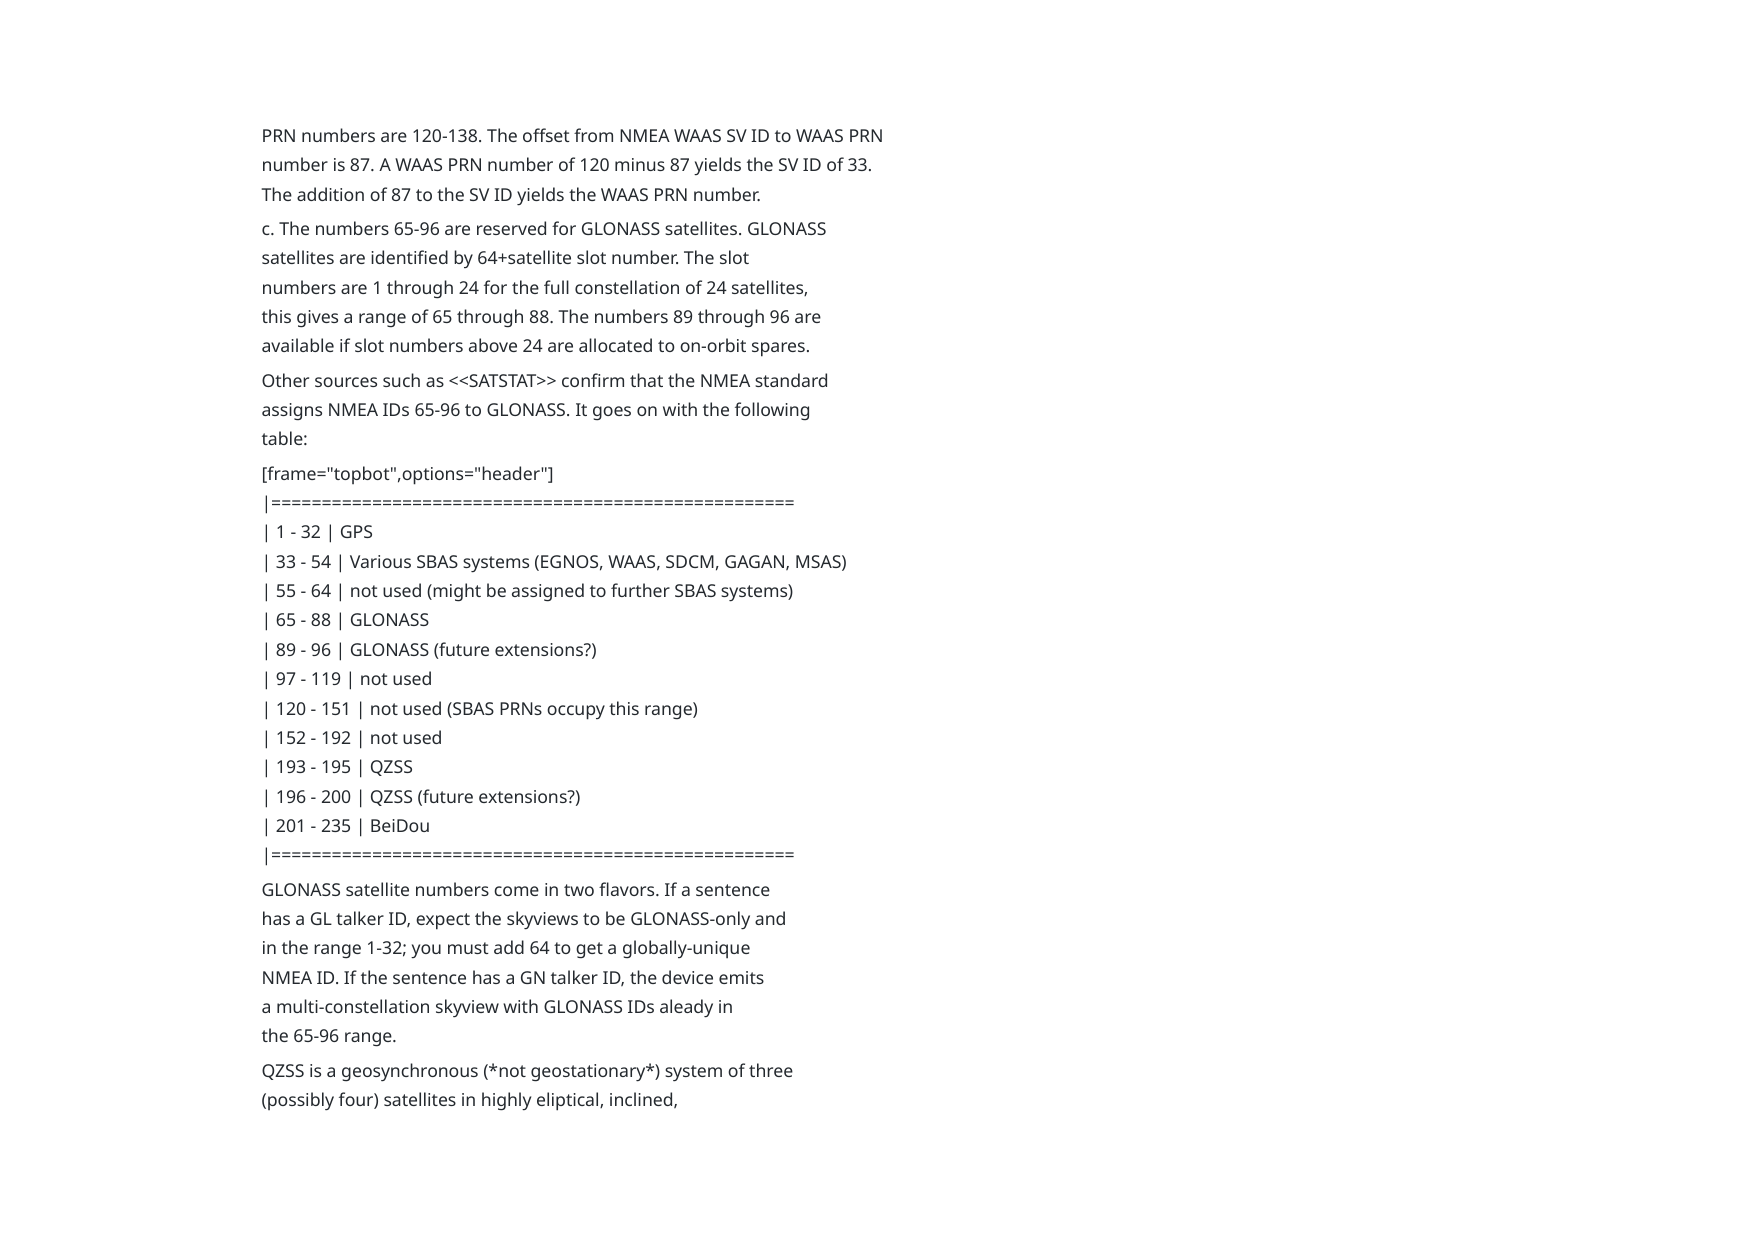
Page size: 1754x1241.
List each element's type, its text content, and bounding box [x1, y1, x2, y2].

table_cell [118, 808, 261, 837]
table_cell The addition of 87 to the SV ID yields the WAAS PRN number. [261, 177, 1636, 206]
table_cell assigns NMEA IDs 65-96 to GLONASS. It goes on with the following [261, 392, 1636, 421]
table_cell [261, 1048, 1636, 1053]
table_cell PRN numbers are 120-138. The offset from NMEA WAAS SV ID to WAAS PRN [261, 118, 1636, 147]
table_cell [frame="topbot",options="header"] [261, 456, 1636, 485]
table_cell [118, 867, 261, 872]
table_cell [118, 270, 261, 299]
table_cell [118, 779, 261, 808]
table_cell |==================================================== [261, 485, 1636, 514]
table_cell satellites are identified by 64+satellite slot number. The slot [261, 240, 1636, 270]
table_cell available if slot numbers above 24 are allocated to on-orbit spares. [261, 329, 1636, 358]
table_cell [118, 901, 261, 930]
table_cell [118, 872, 261, 901]
table_cell [118, 1053, 261, 1082]
table_cell [118, 1019, 261, 1048]
table_cell [118, 632, 261, 661]
table_cell | 33 - 54 | Various SBAS systems (EGNOS, WAAS, SDCM, GAGAN, MSAS) [261, 544, 1636, 573]
table_cell c. The numbers 65-96 are reserved for GLONASS satellites. GLONASS [261, 211, 1636, 240]
table_cell | 152 - 192 | not used [261, 720, 1636, 749]
table_cell [118, 118, 261, 147]
table_cell | 89 - 96 | GLONASS (future extensions?) [261, 632, 1636, 661]
table_cell [118, 691, 261, 720]
table_cell | 97 - 119 | not used [261, 661, 1636, 691]
table_cell [118, 573, 261, 602]
table_cell [118, 514, 261, 544]
table_cell [118, 177, 261, 206]
table_cell [261, 867, 1636, 872]
table_cell this gives a range of 65 through 88. The numbers 89 through 96 are [261, 299, 1636, 328]
table_cell | 193 - 195 | QZSS [261, 749, 1636, 779]
table_cell [118, 661, 261, 691]
table_cell table: [261, 421, 1636, 451]
table_cell [118, 456, 261, 485]
table_cell the 65-96 range. [261, 1019, 1636, 1048]
table_cell [118, 1048, 261, 1053]
table_cell numbers are 1 through 24 for the full constellation of 24 satellites, [261, 270, 1636, 299]
table_cell a multi-constellation skyview with GLONASS IDs aleady in [261, 989, 1636, 1018]
table_cell QZSS is a geosynchronous (*not geostationary*) system of three [261, 1053, 1636, 1082]
table_cell [118, 930, 261, 960]
table_cell [118, 206, 261, 211]
table_cell [118, 749, 261, 779]
table_cell [118, 392, 261, 421]
table_cell [118, 358, 261, 363]
table_cell [118, 148, 261, 177]
table_cell Other sources such as <<SATSTAT>> confirm that the NMEA standard [261, 363, 1636, 392]
table_cell [118, 720, 261, 749]
table_cell [118, 838, 261, 867]
table_cell [118, 451, 261, 456]
table_cell has a GL talker ID, expect the skyviews to be GLONASS-only and [261, 901, 1636, 930]
table_cell | 201 - 235 | BeiDou [261, 808, 1636, 837]
table_cell [118, 329, 261, 358]
table_cell [118, 1082, 261, 1111]
table_cell [261, 206, 1636, 211]
table_cell in the range 1-32; you must add 64 to get a globally-unique [261, 930, 1636, 960]
table_cell NMEA ID. If the sentence has a GN talker ID, the device emits [261, 960, 1636, 989]
table_cell [118, 421, 261, 451]
table_cell |==================================================== [261, 838, 1636, 867]
table_cell GLONASS satellite numbers come in two flavors. If a sentence [261, 872, 1636, 901]
table_cell [118, 299, 261, 328]
table_cell [118, 960, 261, 989]
table_cell | 55 - 64 | not used (might be assigned to further SBAS systems) [261, 573, 1636, 602]
table_cell [118, 240, 261, 270]
table_cell [118, 544, 261, 573]
table_cell (possibly four) satellites in highly eliptical, inclined, [261, 1082, 1636, 1111]
table_cell [261, 451, 1636, 456]
table_cell [118, 603, 261, 632]
table_cell [118, 363, 261, 392]
table_cell | 120 - 151 | not used (SBAS PRNs occupy this range) [261, 691, 1636, 720]
table_cell [118, 485, 261, 514]
table_cell | 1 - 32 | GPS [261, 514, 1636, 544]
table_cell | 65 - 88 | GLONASS [261, 603, 1636, 632]
table_cell | 196 - 200 | QZSS (future extensions?) [261, 779, 1636, 808]
table_cell [118, 211, 261, 240]
table_cell number is 87. A WAAS PRN number of 120 minus 87 yields the SV ID of 33. [261, 148, 1636, 177]
table_cell [261, 358, 1636, 363]
table_cell [118, 989, 261, 1018]
